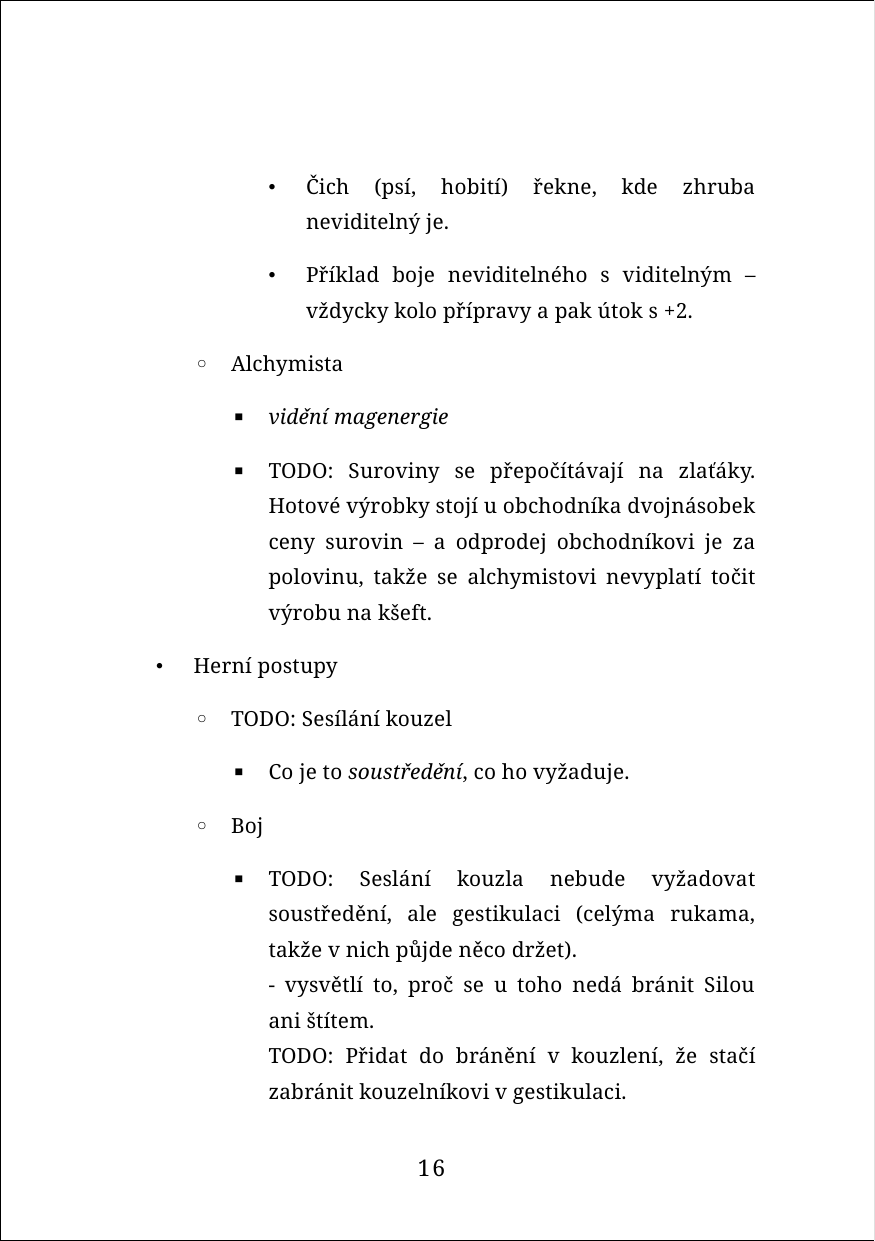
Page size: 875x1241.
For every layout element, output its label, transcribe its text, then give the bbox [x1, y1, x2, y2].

list vidění magenergie [231, 402, 756, 431]
list TODO: Seslání kouzla nebude vyžadovat soustředění, ale gestikulaci (celýma rukama, takže v nich půjde něco držet). - vysvětlí to, proč se u toho nedá bránit Silou ani štítem. TODO: Přidat do bránění v kouzlení, že stačí zabránit kouzelníkovi v gestikulaci. [231, 864, 756, 1106]
list Herní postupy [156, 651, 756, 679]
list Boj [193, 811, 756, 839]
list Čich (psí, hobití) řekne, kde zhruba neviditelný je. [268, 172, 756, 236]
list Co je to soustředění, co ho vyžaduje. [231, 757, 756, 786]
list TODO: Suroviny se přepočítávají na zlaťáky. Hotové výrobky stojí u obchodníka dvojnásobek ceny surovin – a odprodej obchodníkovi je za polovinu, takže se alchymistovi nevyplatí točit výrobu na kšeft. [231, 456, 756, 626]
list Příklad boje neviditelného s viditelným – vždycky kolo přípravy a pak útok s +2. [268, 261, 756, 324]
list TODO: Sesílání kouzel [193, 704, 756, 733]
list Alchymista [193, 349, 756, 378]
